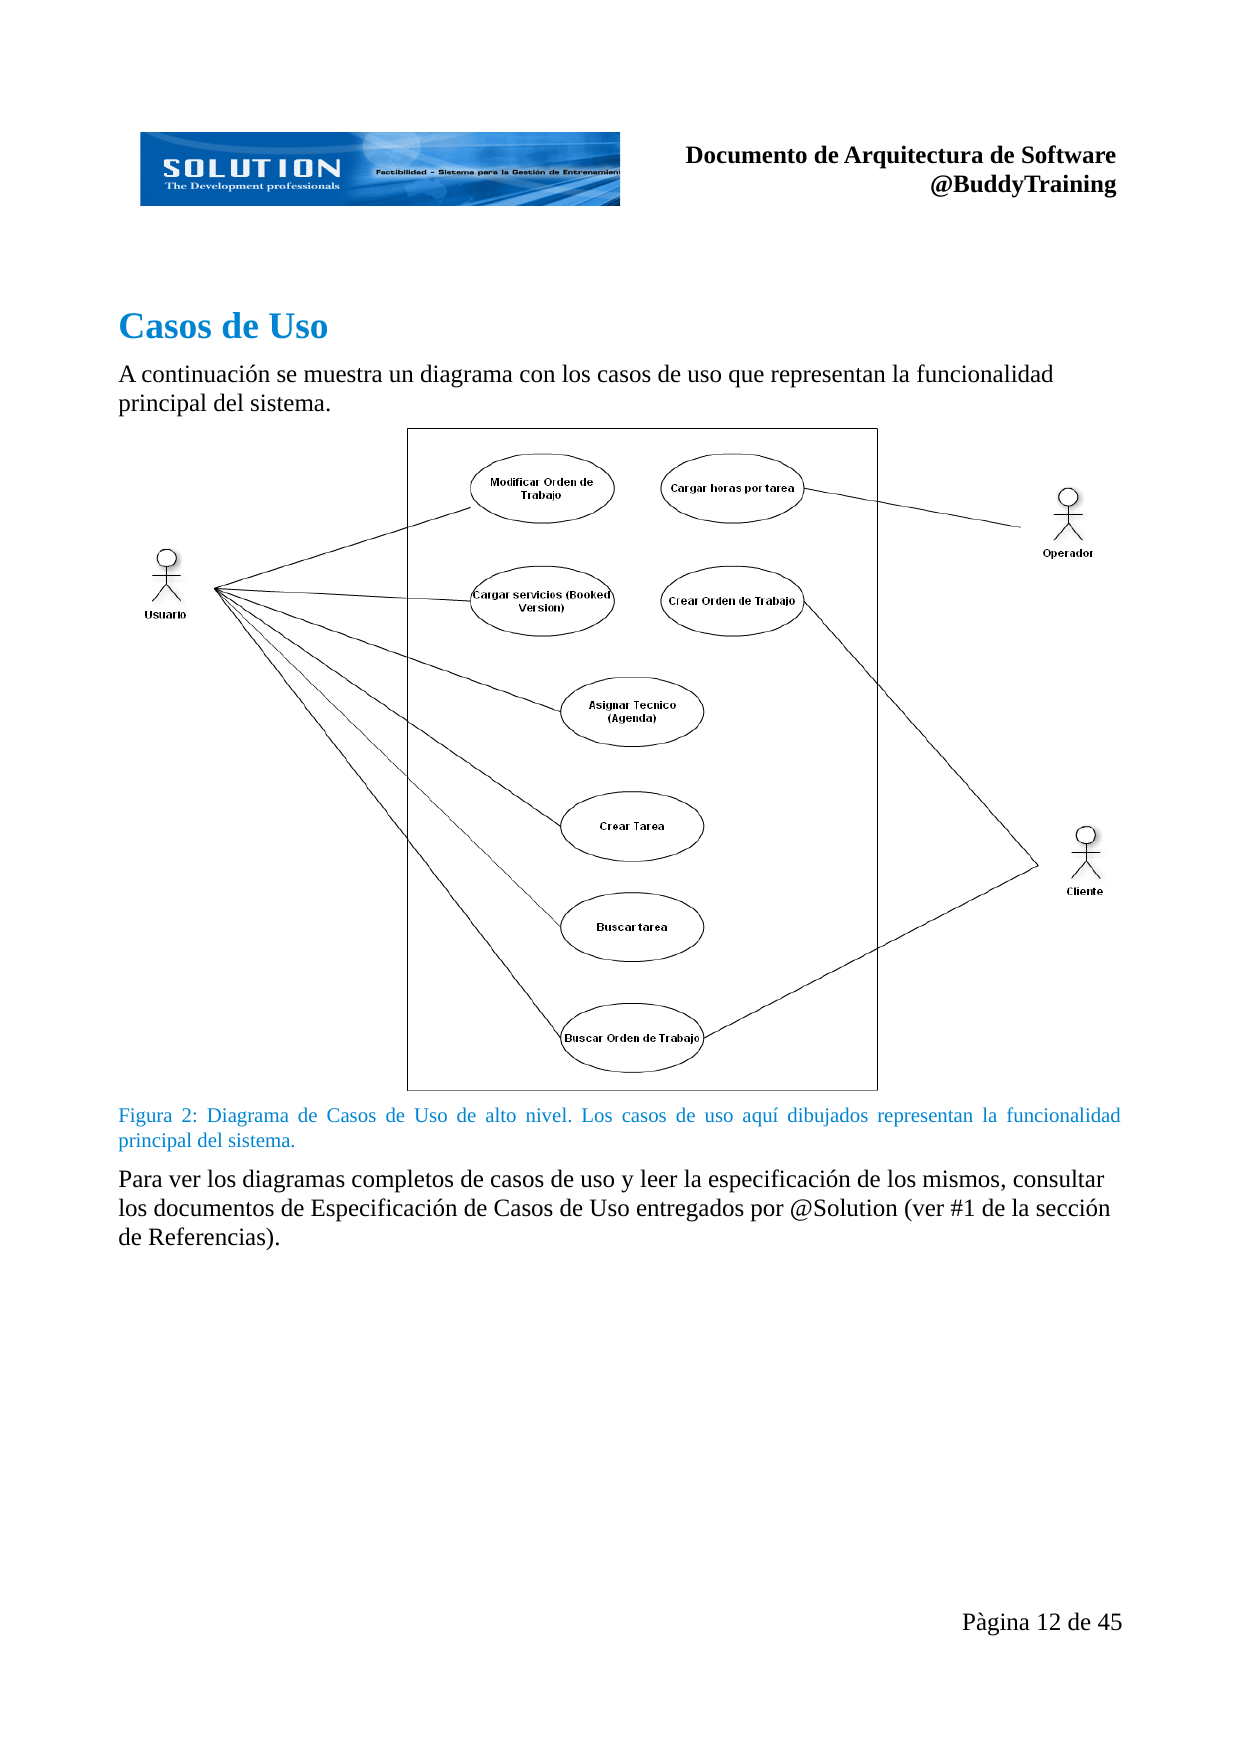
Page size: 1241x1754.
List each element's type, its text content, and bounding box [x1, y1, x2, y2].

picture [118, 428, 1134, 1091]
picture [140, 132, 621, 206]
subtitle Casos de Uso [118, 303, 1122, 346]
text Para ver los diagramas completos de casos de uso y leer la especificación de los mismos, consultar los documentos de Especificación de Casos de Uso entregados por @Solution (ver #1 de la sección de Referencias). [118, 1164, 1122, 1250]
text A continuación se muestra un diagrama con los casos de uso que representan la funcionalidad principal del sistema. [118, 359, 1122, 416]
text Figura 2: Diagrama de Casos de Uso de alto nivel. Los casos de uso aquí dibujados representan la funcionalidad principal del sistema. [118, 1103, 1122, 1152]
